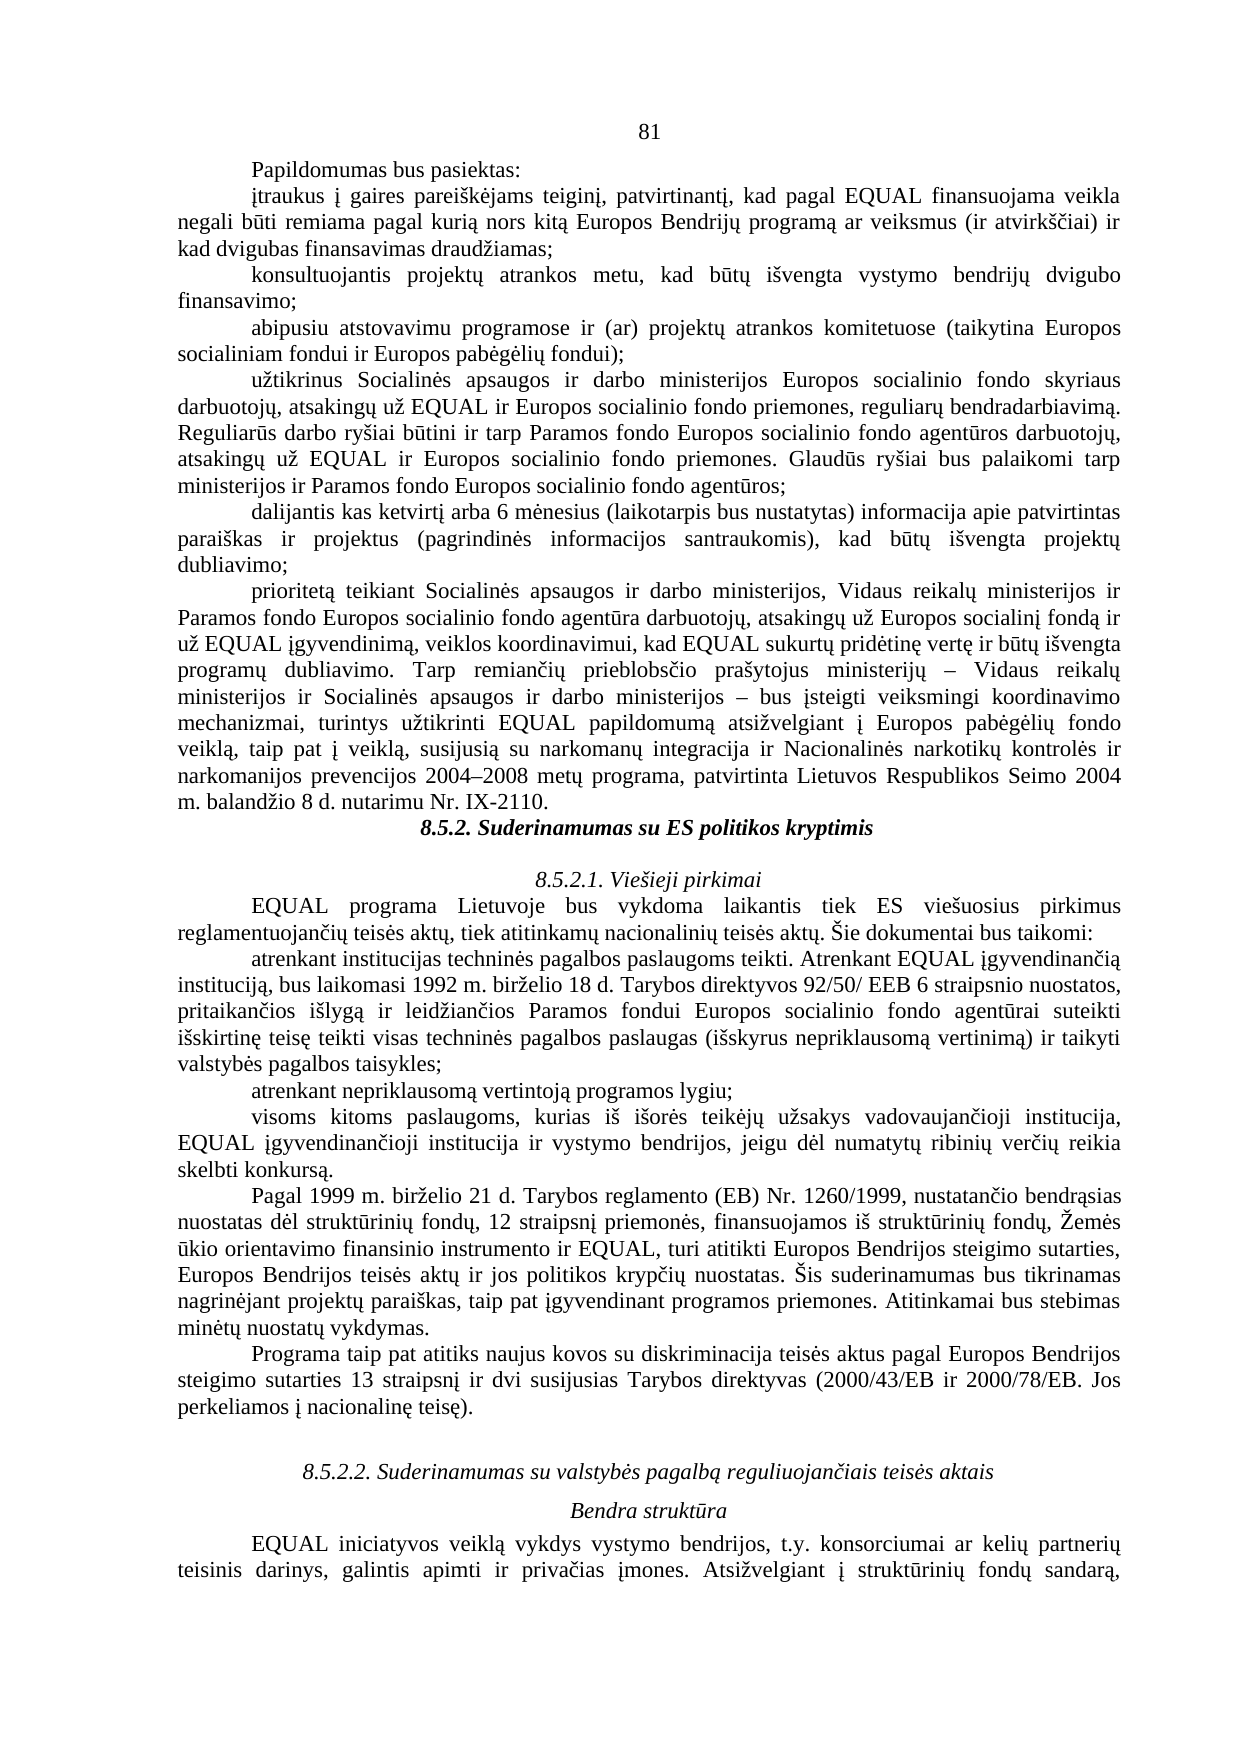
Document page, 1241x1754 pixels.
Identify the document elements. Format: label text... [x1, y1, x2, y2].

text konsultuojantis projektų atrankos metu, kad būtų išvengta vystymo bendrijų dvigubo finansavimo; [177, 261, 1122, 314]
text Papildomumas bus pasiektas: [177, 156, 1122, 182]
subtitle 8.5.2.1. Viešieji pirkimai [177, 866, 1122, 892]
text prioritetą teikiant Socialinės apsaugos ir darbo ministerijos, Vidaus reikalų ministerijos ir Paramos fondo Europos socialinio fondo agentūra darbuotojų, atsakingų už Europos socialinį fondą ir už EQUAL įgyvendinimą, veiklos koordinavimui, kad EQUAL sukurtų pridėtinę vertę ir būtų išvengta programų dubliavimo. Tarp remiančių prieblobsčio prašytojus ministerijų – Vidaus reikalų ministerijos ir Socialinės apsaugos ir darbo ministerijos – bus įsteigti veiksmingi koordinavimo mechanizmai, turintys užtikrinti EQUAL papildomumą atsižvelgiant į Europos pabėgėlių fondo veiklą, taip pat į veiklą, susijusią su narkomanų integracija ir Nacionalinės narkotikų kontrolės ir narkomanijos prevencijos 2004–2008 metų programa, patvirtinta Lietuvos Respublikos Seimo 2004 m. balandžio 8 d. nutarimu Nr. IX-2110. [177, 577, 1122, 814]
text EQUAL programa Lietuvoje bus vykdoma laikantis tiek ES viešuosius pirkimus reglamentuojančių teisės aktų, tiek atitinkamų nacionalinių teisės aktų. Šie dokumentai bus taikomi: [177, 892, 1122, 945]
text visoms kitoms paslaugoms, kurias iš išorės teikėjų užsakys vadovaujančioji institucija, EQUAL įgyvendinančioji institucija ir vystymo bendrijos, jeigu dėl numatytų ribinių verčių reikia skelbti konkursą. [177, 1103, 1122, 1182]
text Bendra struktūra [177, 1497, 1122, 1523]
text dalijantis kas ketvirtį arba 6 mėnesius (laikotarpis bus nustatytas) informacija apie patvirtintas paraiškas ir projektus (pagrindinės informacijos santraukomis), kad būtų išvengta projektų dubliavimo; [177, 498, 1122, 577]
text atrenkant nepriklausomą vertintoją programos lygiu; [177, 1077, 1122, 1103]
text atrenkant institucijas techninės pagalbos paslaugoms teikti. Atrenkant EQUAL įgyvendinančią instituciją, bus laikomasi 1992 m. birželio 18 d. Tarybos direktyvos 92/50/ EEB 6 straipsnio nuostatos, pritaikančios išlygą ir leidžiančios Paramos fondui Europos socialinio fondo agentūrai suteikti išskirtinę teisę teikti visas techninės pagalbos paslaugas (išskyrus nepriklausomą vertinimą) ir taikyti valstybės pagalbos taisykles; [177, 945, 1122, 1077]
subtitle 8.5.2.2. Suderinamumas su valstybės pagalbą reguliuojančiais teisės aktais [177, 1458, 1122, 1484]
text įtraukus į gaires pareiškėjams teiginį, patvirtinantį, kad pagal EQUAL finansuojama veikla negali būti remiama pagal kurią nors kitą Europos Bendrijų programą ar veiksmus (ir atvirkščiai) ir kad dvigubas finansavimas draudžiamas; [177, 182, 1122, 261]
text abipusiu atstovavimu programose ir (ar) projektų atrankos komitetuose (taikytina Europos socialiniam fondui ir Europos pabėgėlių fondui); [177, 314, 1122, 366]
text Programa taip pat atitiks naujus kovos su diskriminacija teisės aktus pagal Europos Bendrijos steigimo sutarties 13 straipsnį ir dvi susijusias Tarybos direktyvas (2000/43/EB ir 2000/78/EB. Jos perkeliamos į nacionalinę teisę). [177, 1340, 1122, 1419]
text užtikrinus Socialinės apsaugos ir darbo ministerijos Europos socialinio fondo skyriaus darbuotojų, atsakingų už EQUAL ir Europos socialinio fondo priemones, reguliarų bendradarbiavimą. Reguliarūs darbo ryšiai būtini ir tarp Paramos fondo Europos socialinio fondo agentūros darbuotojų, atsakingų už EQUAL ir Europos socialinio fondo priemones. Glaudūs ryšiai bus palaikomi tarp ministerijos ir Paramos fondo Europos socialinio fondo agentūros; [177, 366, 1122, 498]
text EQUAL iniciatyvos veiklą vykdys vystymo bendrijos, t.y. konsorciumai ar kelių partnerių teisinis darinys, galintis apimti ir privačias įmones. Atsižvelgiant į struktūrinių fondų sandarą, [177, 1529, 1122, 1582]
subtitle 8.5.2. Suderinamumas su ES politikos kryptimis [177, 814, 1122, 841]
text Pagal 1999 m. birželio 21 d. Tarybos reglamento (EB) Nr. 1260/1999, nustatančio bendrąsias nuostatas dėl struktūrinių fondų, 12 straipsnį priemonės, finansuojamos iš struktūrinių fondų, Žemės ūkio orientavimo finansinio instrumento ir EQUAL, turi atitikti Europos Bendrijos steigimo sutarties, Europos Bendrijos teisės aktų ir jos politikos krypčių nuostatas. Šis suderinamumas bus tikrinamas nagrinėjant projektų paraiškas, taip pat įgyvendinant programos priemones. Atitinkamai bus stebimas minėtų nuostatų vykdymas. [177, 1182, 1122, 1340]
